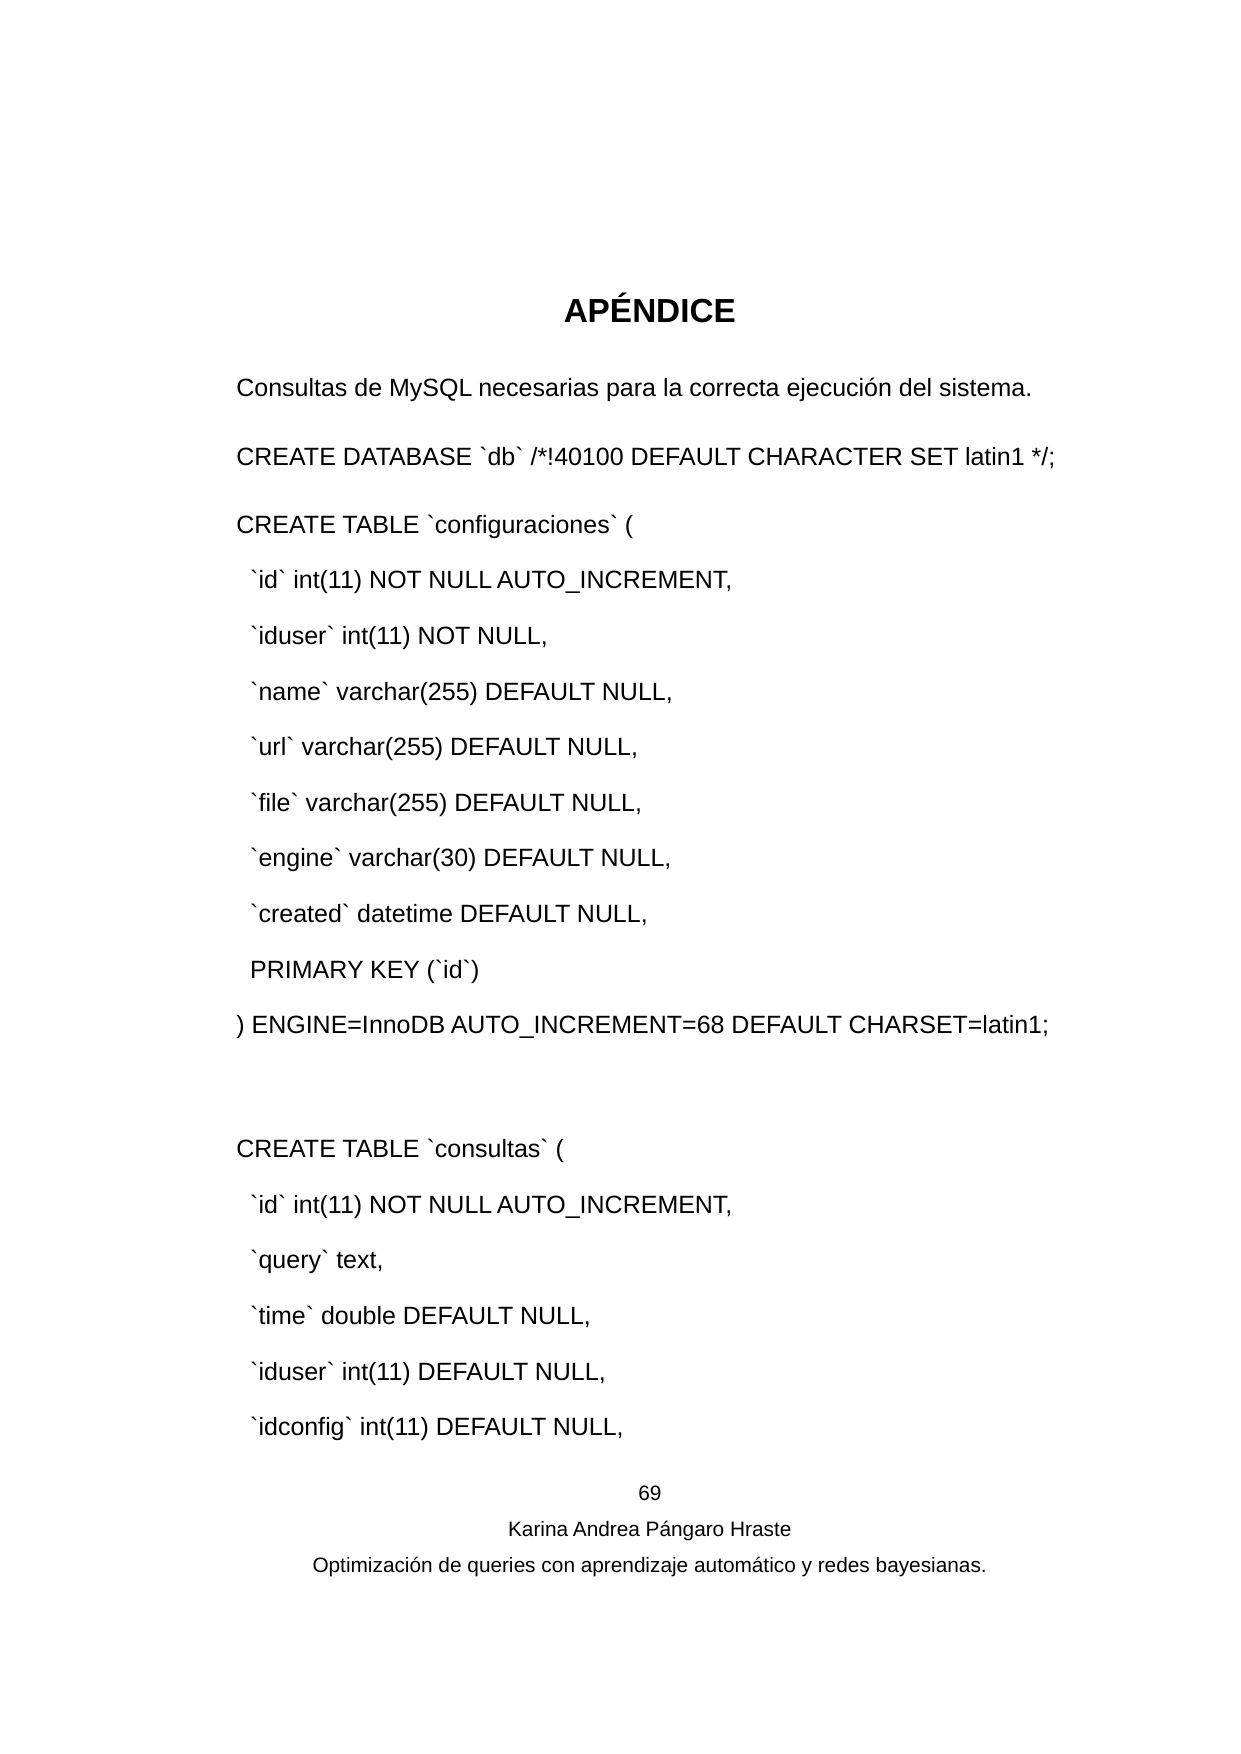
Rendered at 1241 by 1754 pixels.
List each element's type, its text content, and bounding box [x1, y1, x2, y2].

subtitle CREATE DATABASE `db` /*!40100 DEFAULT CHARACTER SET latin1 */; [236, 441, 1063, 470]
text `query` text, [236, 1245, 1063, 1274]
text `name` varchar(255) DEFAULT NULL, [236, 676, 1063, 705]
text `time` double DEFAULT NULL, [236, 1301, 1063, 1329]
text ) ENGINE=InnoDB AUTO_INCREMENT=68 DEFAULT CHARSET=latin1; [236, 1010, 1063, 1039]
text PRIMARY KEY (`id`) [236, 954, 1063, 983]
subtitle APÉNDICE [236, 291, 1063, 329]
text `engine` varchar(30) DEFAULT NULL, [236, 843, 1063, 872]
subtitle CREATE TABLE `configuraciones` ( [236, 509, 1063, 538]
subtitle Consultas de MySQL necesarias para la correcta ejecución del sistema. [236, 373, 1063, 402]
text `iduser` int(11) DEFAULT NULL, [236, 1356, 1063, 1385]
text `created` datetime DEFAULT NULL, [236, 899, 1063, 928]
subtitle CREATE TABLE `consultas` ( [236, 1134, 1063, 1163]
text `id` int(11) NOT NULL AUTO_INCREMENT, [236, 565, 1063, 594]
text `idconfig` int(11) DEFAULT NULL, [236, 1412, 1063, 1441]
text `id` int(11) NOT NULL AUTO_INCREMENT, [236, 1189, 1063, 1218]
text `file` varchar(255) DEFAULT NULL, [236, 788, 1063, 816]
text `url` varchar(255) DEFAULT NULL, [236, 732, 1063, 761]
text `iduser` int(11) NOT NULL, [236, 621, 1063, 649]
